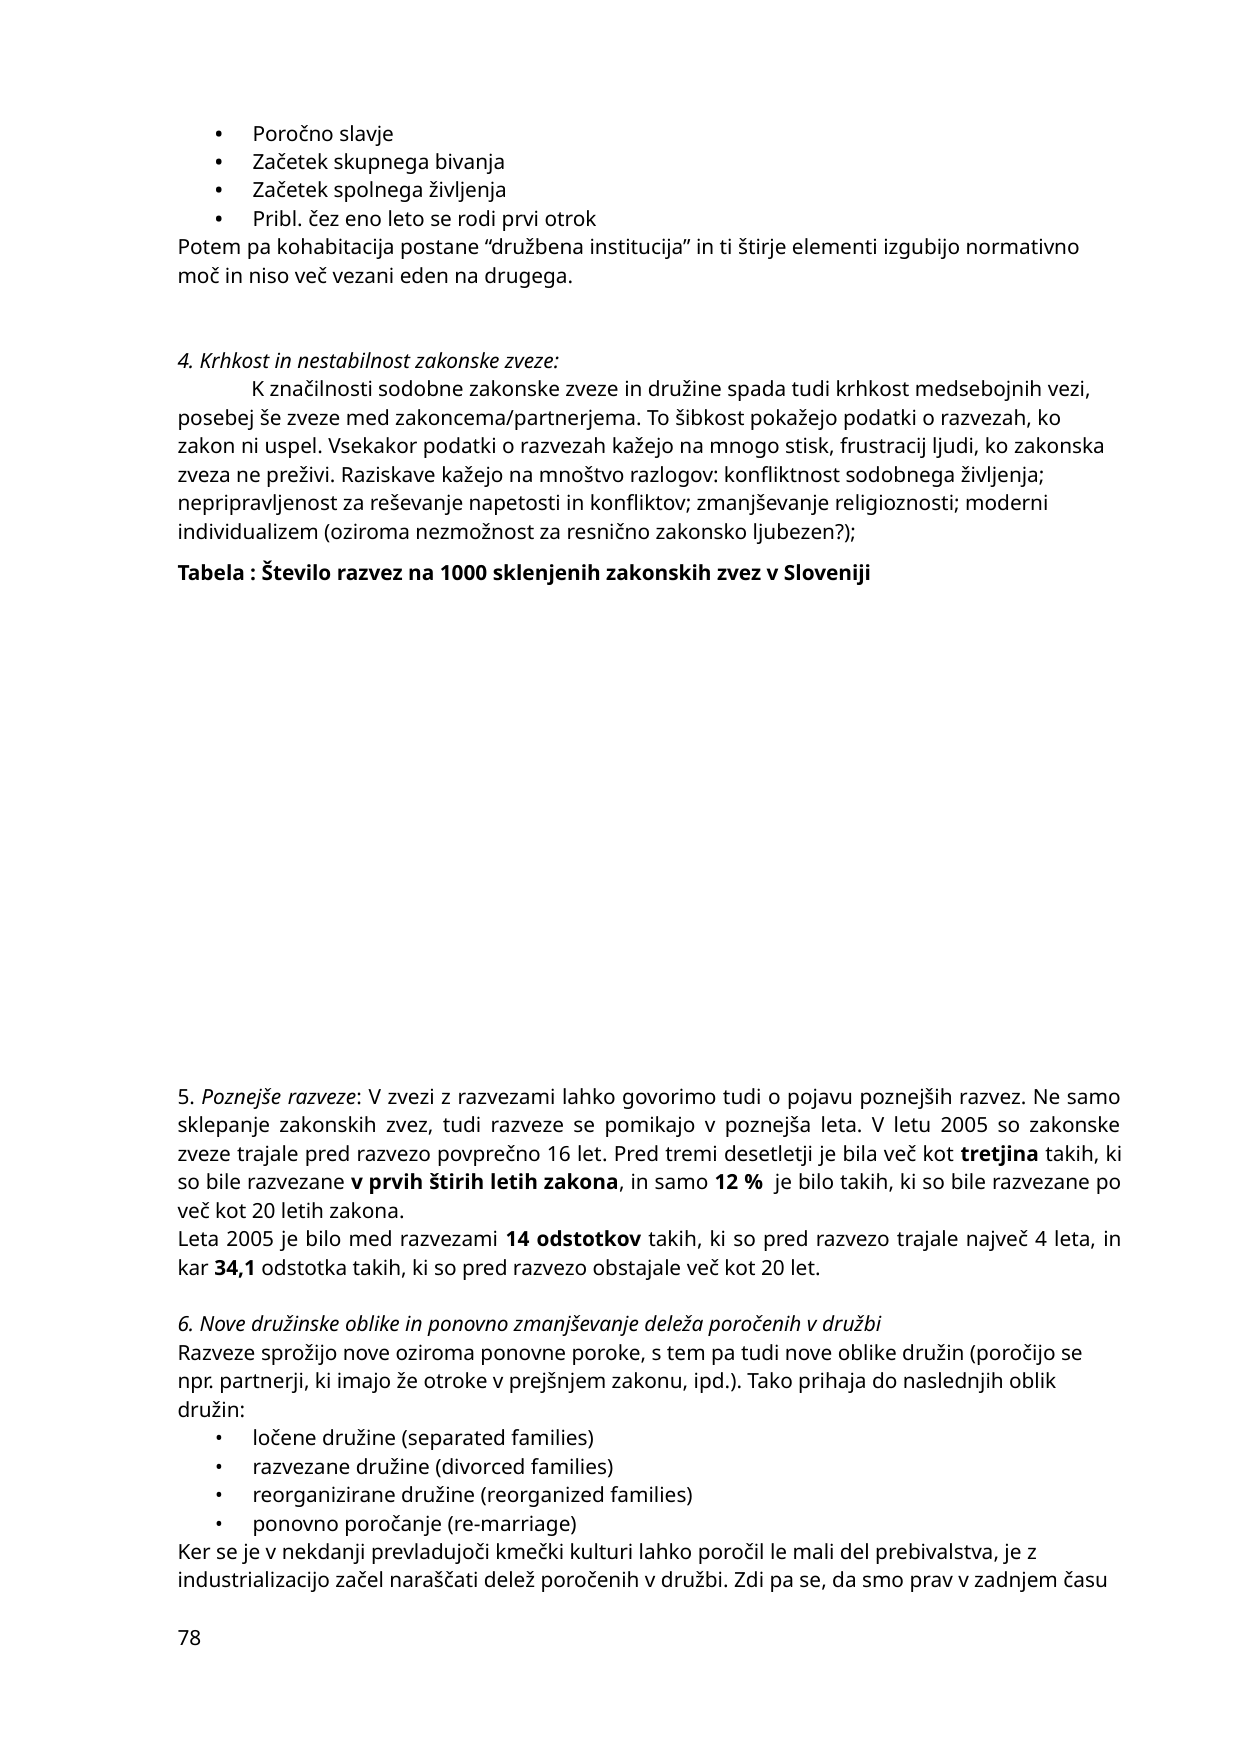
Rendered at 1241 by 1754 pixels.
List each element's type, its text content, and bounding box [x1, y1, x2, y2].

text Ker se je v nekdanji prevladujoči kmečki kulturi lahko poročil le mali del prebivalstva, je z industrializacijo začel naraščati delež poročenih v družbi. Zdi pa se, da smo prav v zadnjem času [177, 1537, 1122, 1594]
list Pribl. čez eno leto se rodi prvi otrok [215, 204, 1122, 232]
list ločene družine (separated families) [215, 1423, 1122, 1452]
list Začetek spolnega življenja [215, 176, 1122, 204]
list reorganizirane družine (reorganized families) [215, 1480, 1122, 1509]
text Leta 2005 je bilo med razvezami 14 odstotkov takih, ki so pred razvezo trajale največ 4 leta, in kar 34,1 odstotka takih, ki so pred razvezo obstajale več kot 20 let. [177, 1224, 1122, 1281]
list Začetek skupnega bivanja [215, 147, 1122, 176]
text Razveze sprožijo nove oziroma ponovne poroke, s tem pa tudi nove oblike družin (poročijo se npr. partnerji, ki imajo že otroke v prejšnjem zakonu, ipd.). Tako prihaja do naslednjih oblik družin: [177, 1338, 1122, 1423]
list ponovno poročanje (re-marriage) [215, 1509, 1122, 1537]
text 4. Krhkost in nestabilnost zakonske zveze: [177, 346, 1122, 374]
text 6. Nove družinske oblike in ponovno zmanjševanje deleža poročenih v družbi [177, 1309, 1122, 1338]
text Potem pa kohabitacija postane “družbena institucija” in ti štirje elementi izgubijo normativno moč in niso več vezani eden na drugega. [177, 232, 1122, 289]
list Poročno slavje [215, 119, 1122, 147]
text 5. Poznejše razveze: V zvezi z razvezami lahko govorimo tudi o pojavu poznejših razvez. Ne samo sklepanje zakonskih zvez, tudi razveze se pomikajo v poznejša leta. V letu 2005 so zakonske zveze trajale pred razvezo povprečno 16 let. Pred tremi desetletji je bila več kot tretjina takih, ki so bile razvezane v prvih štirih letih zakona, in samo 12 % je bilo takih, ki so bile razvezane po več kot 20 letih zakona. [177, 1082, 1122, 1224]
text K značilnosti sodobne zakonske zveze in družine spada tudi krhkost medsebojnih vezi, posebej še zveze med zakoncema/partnerjema. To šibkost pokažejo podatki o razvezah, ko zakon ni uspel. Vsekakor podatki o razvezah kažejo na mnogo stisk, frustracij ljudi, ko zakonska zveza ne preživi. Raziskave kažejo na mnoštvo razlogov: konfliktnost sodobnega življenja; nepripravljenost za reševanje napetosti in konfliktov; zmanjševanje religioznosti; moderni individualizem (oziroma nezmožnost za resnično zakonsko ljubezen?); [177, 374, 1122, 545]
list razvezane družine (divorced families) [215, 1452, 1122, 1480]
text Tabela : Število razvez na 1000 sklenjenih zakonskih zvez v Sloveniji [177, 558, 1122, 586]
